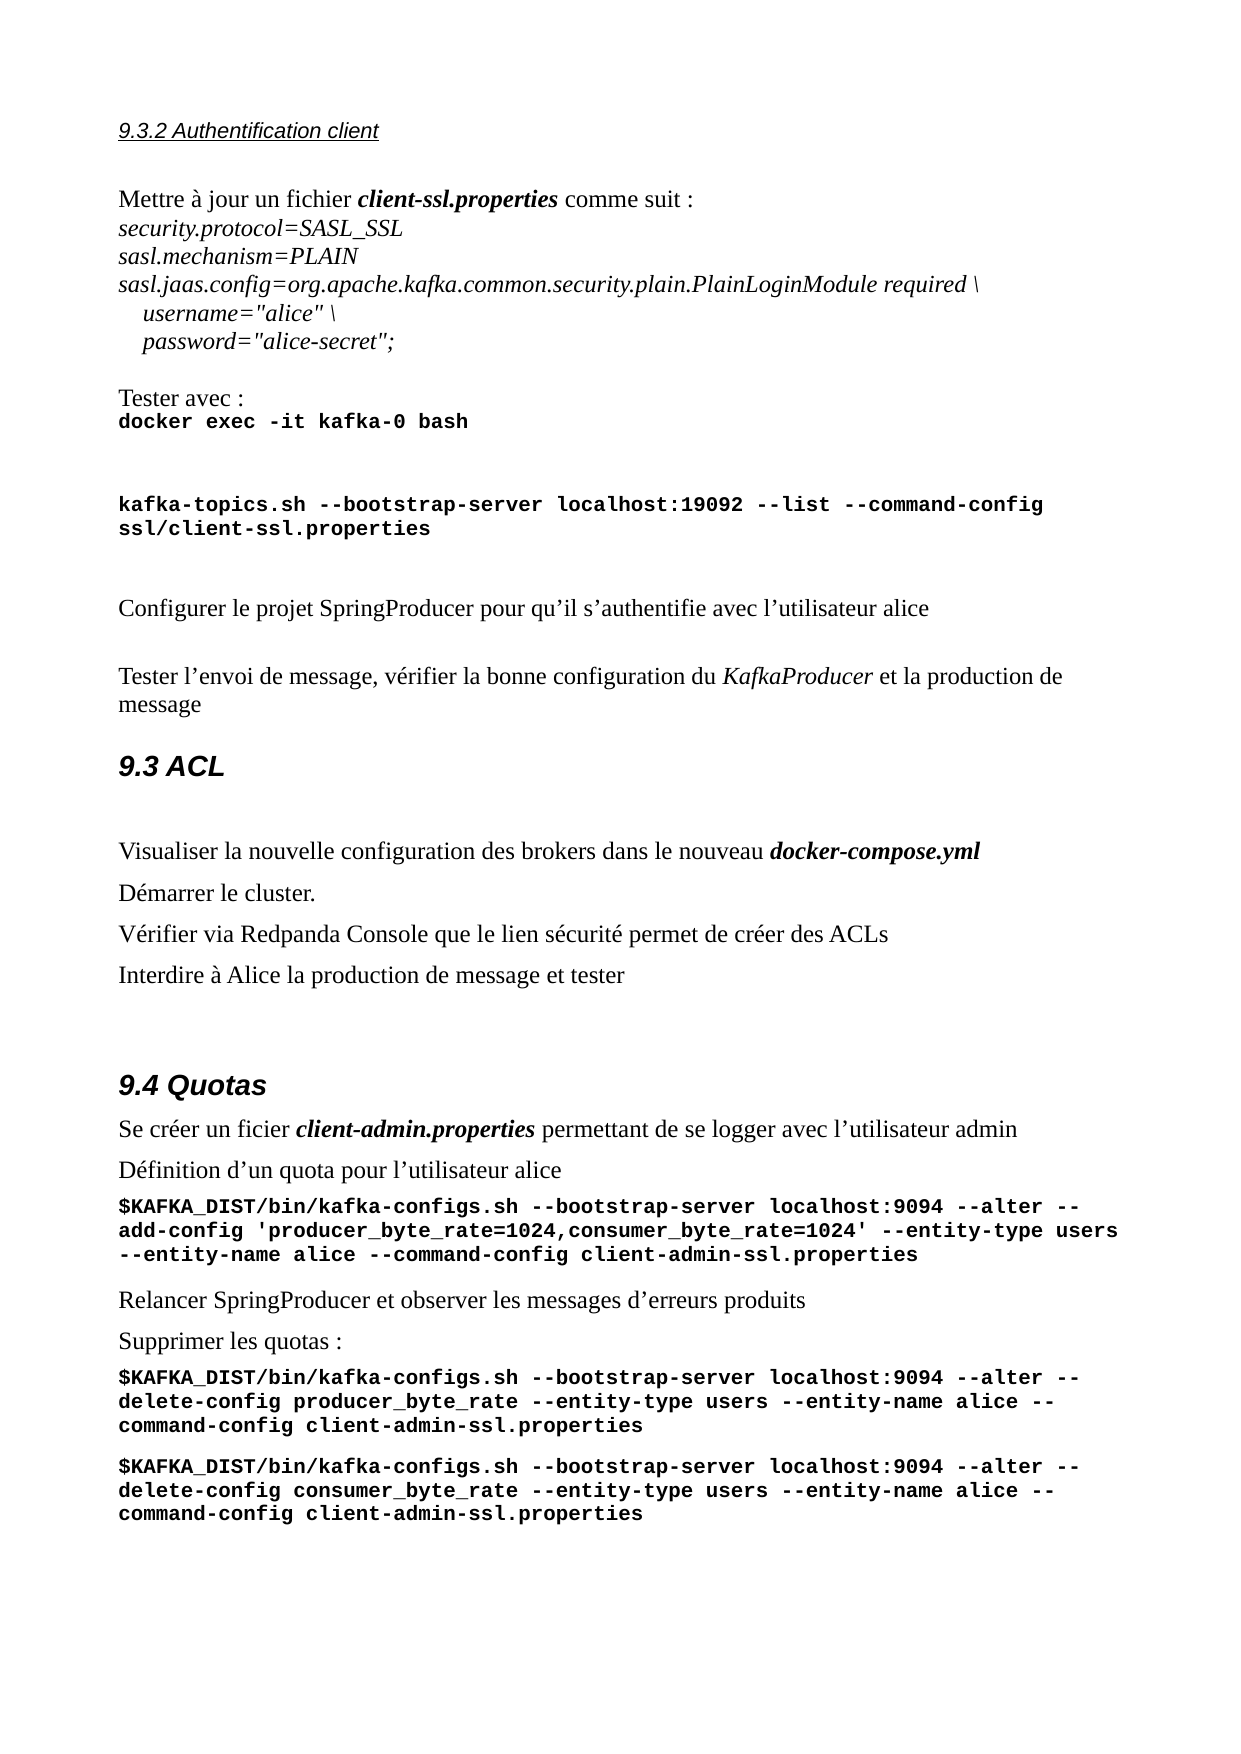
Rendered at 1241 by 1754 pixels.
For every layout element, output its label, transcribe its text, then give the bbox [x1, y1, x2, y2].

text $KAFKA_DIST/bin/kafka-configs.sh --bootstrap-server localhost:9094 --alter --delete-config producer_byte_rate --entity-type users --entity-name alice --command-config client-admin-ssl.properties [118, 1367, 1122, 1438]
text Définition d’un quota pour l’utilisateur alice [118, 1155, 1122, 1184]
text $KAFKA_DIST/bin/kafka-configs.sh --bootstrap-server localhost:9094 --alter --delete-config consumer_byte_rate --entity-type users --entity-name alice --command-config client-admin-ssl.properties [118, 1456, 1122, 1527]
text sasl.mechanism=PLAIN [118, 242, 1122, 270]
text Interdire à Alice la production de message et tester [118, 960, 1122, 989]
text username="alice" \ [118, 298, 1122, 326]
text sasl.jaas.config=org.apache.kafka.common.security.plain.PlainLoginModule required \ [118, 270, 1122, 298]
text Tester avec : [118, 383, 1122, 411]
text Vérifier via Redpanda Console que le lien sécurité permet de créer des ACLs [118, 919, 1122, 948]
text $KAFKA_DIST/bin/kafka-configs.sh --bootstrap-server localhost:9094 --alter --add-config 'producer_byte_rate=1024,consumer_byte_rate=1024' --entity-type users --entity-name alice --command-config client-admin-ssl.properties [118, 1196, 1122, 1267]
subtitle 9.3.2 Authentification client [118, 118, 1122, 143]
text kafka-topics.sh --bootstrap-server localhost:19092 --list --command-config ssl/client-ssl.properties [118, 494, 1122, 541]
subtitle 9.4 Quotas [118, 1068, 1122, 1101]
text docker exec -it kafka-0 bash [118, 411, 1122, 435]
text Visualiser la nouvelle configuration des brokers dans le nouveau docker-compose.yml [118, 836, 1122, 865]
text Tester l’envoi de message, vérifier la bonne configuration du KafkaProducer et la production de message [118, 662, 1122, 718]
text Mettre à jour un fichier client-ssl.properties comme suit : [118, 184, 1122, 213]
text Se créer un ficier client-admin.properties permettant de se logger avec l’utilisateur admin [118, 1114, 1122, 1142]
text Supprimer les quotas : [118, 1326, 1122, 1355]
text security.protocol=SASL_SSL [118, 213, 1122, 242]
subtitle 9.3 ACL [118, 749, 1122, 783]
text Démarrer le cluster. [118, 878, 1122, 906]
text Relancer SpringProducer et observer les messages d’erreurs produits [118, 1285, 1122, 1314]
text password="alice-secret"; [118, 326, 1122, 354]
text Configurer le projet SpringProducer pour qu’il s’authentifie avec l’utilisateur alice [118, 593, 1122, 621]
